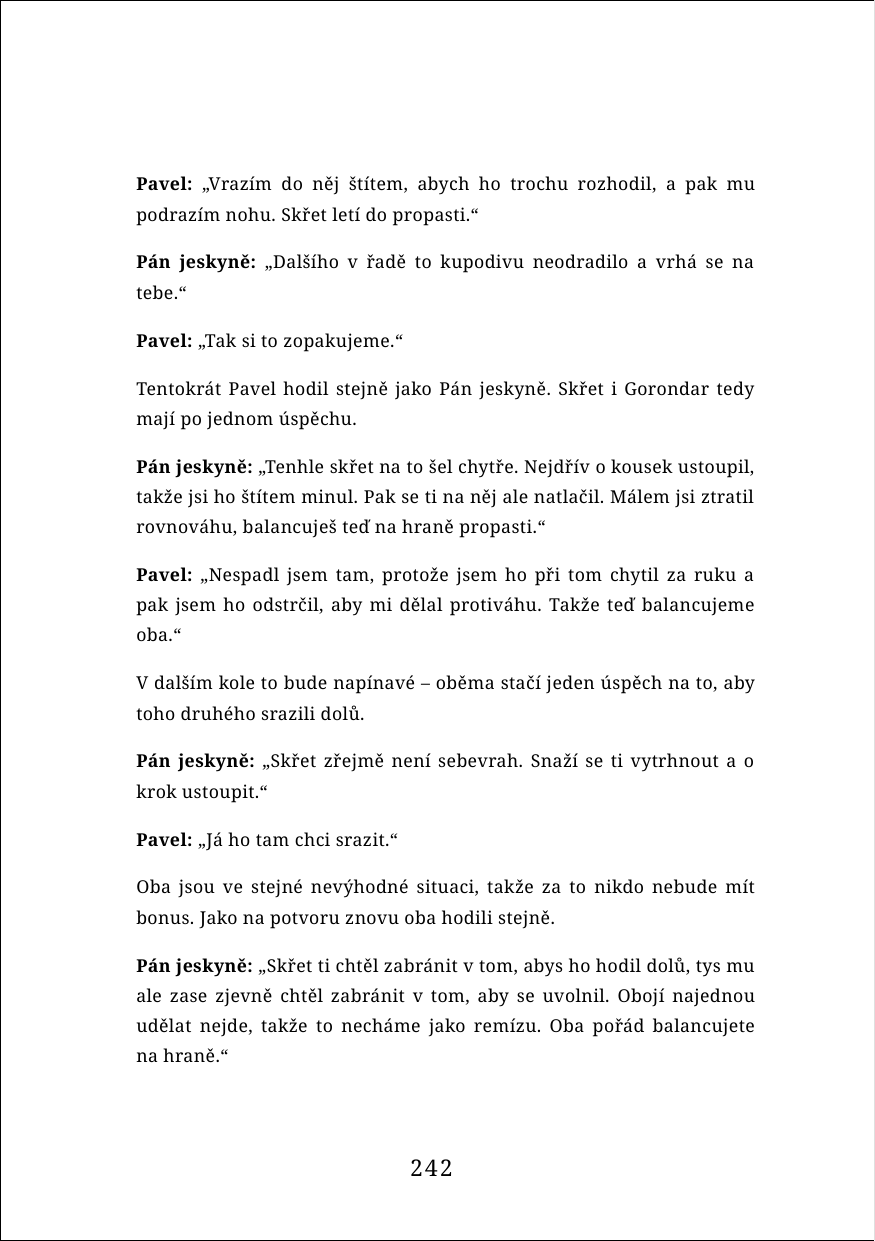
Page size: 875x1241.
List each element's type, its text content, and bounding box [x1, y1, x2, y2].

text Pán jeskyně: „Dalšího v řadě to kupodivu neodradilo a vrhá se na tebe.“ [136, 250, 756, 304]
text V dalším kole to bude napínavé – oběma stačí jeden úspěch na to, aby toho druhého srazili dolů. [136, 671, 756, 725]
text Pán jeskyně: „Skřet ti chtěl zabránit v tom, abys ho hodil dolů, tys mu ale zase zjevně chtěl zabránit v tom, aby se uvolnil. Obojí najednou udělat nejde, takže to necháme jako remízu. Oba pořád balancujete na hraně.“ [136, 953, 756, 1068]
text Pavel: „Vrazím do něj štítem, abych ho trochu rozhodil, a pak mu podrazím nohu. Skřet letí do propasti.“ [136, 172, 756, 226]
text Pavel: „Já ho tam chci srazit.“ [136, 827, 756, 851]
text Oba jsou ve stejné nevýhodné situaci, takže za to nikdo nebude mít bonus. Jako na potvoru znovu oba hodili stejně. [136, 875, 756, 929]
text Pavel: „Tak si to zopakujeme.“ [136, 328, 756, 352]
text Pavel: „Nespadl jsem tam, protože jsem ho při tom chytil za ruku a pak jsem ho odstrčil, aby mi dělal protiváhu. Takže teď balancujeme oba.“ [136, 562, 756, 647]
text Pán jeskyně: „Skřet zřejmě není sebevrah. Snaží se ti vytrhnout a o krok ustoupit.“ [136, 749, 756, 803]
text Pán jeskyně: „Tenhle skřet na to šel chytře. Nejdřív o kousek ustoupil, takže jsi ho štítem minul. Pak se ti na něj ale natlačil. Málem jsi ztratil rovnováhu, balancuješ teď na hraně propasti.“ [136, 454, 756, 539]
text Tentokrát Pavel hodil stejně jako Pán jeskyně. Skřet i Gorondar tedy mají po jednom úspěchu. [136, 376, 756, 430]
